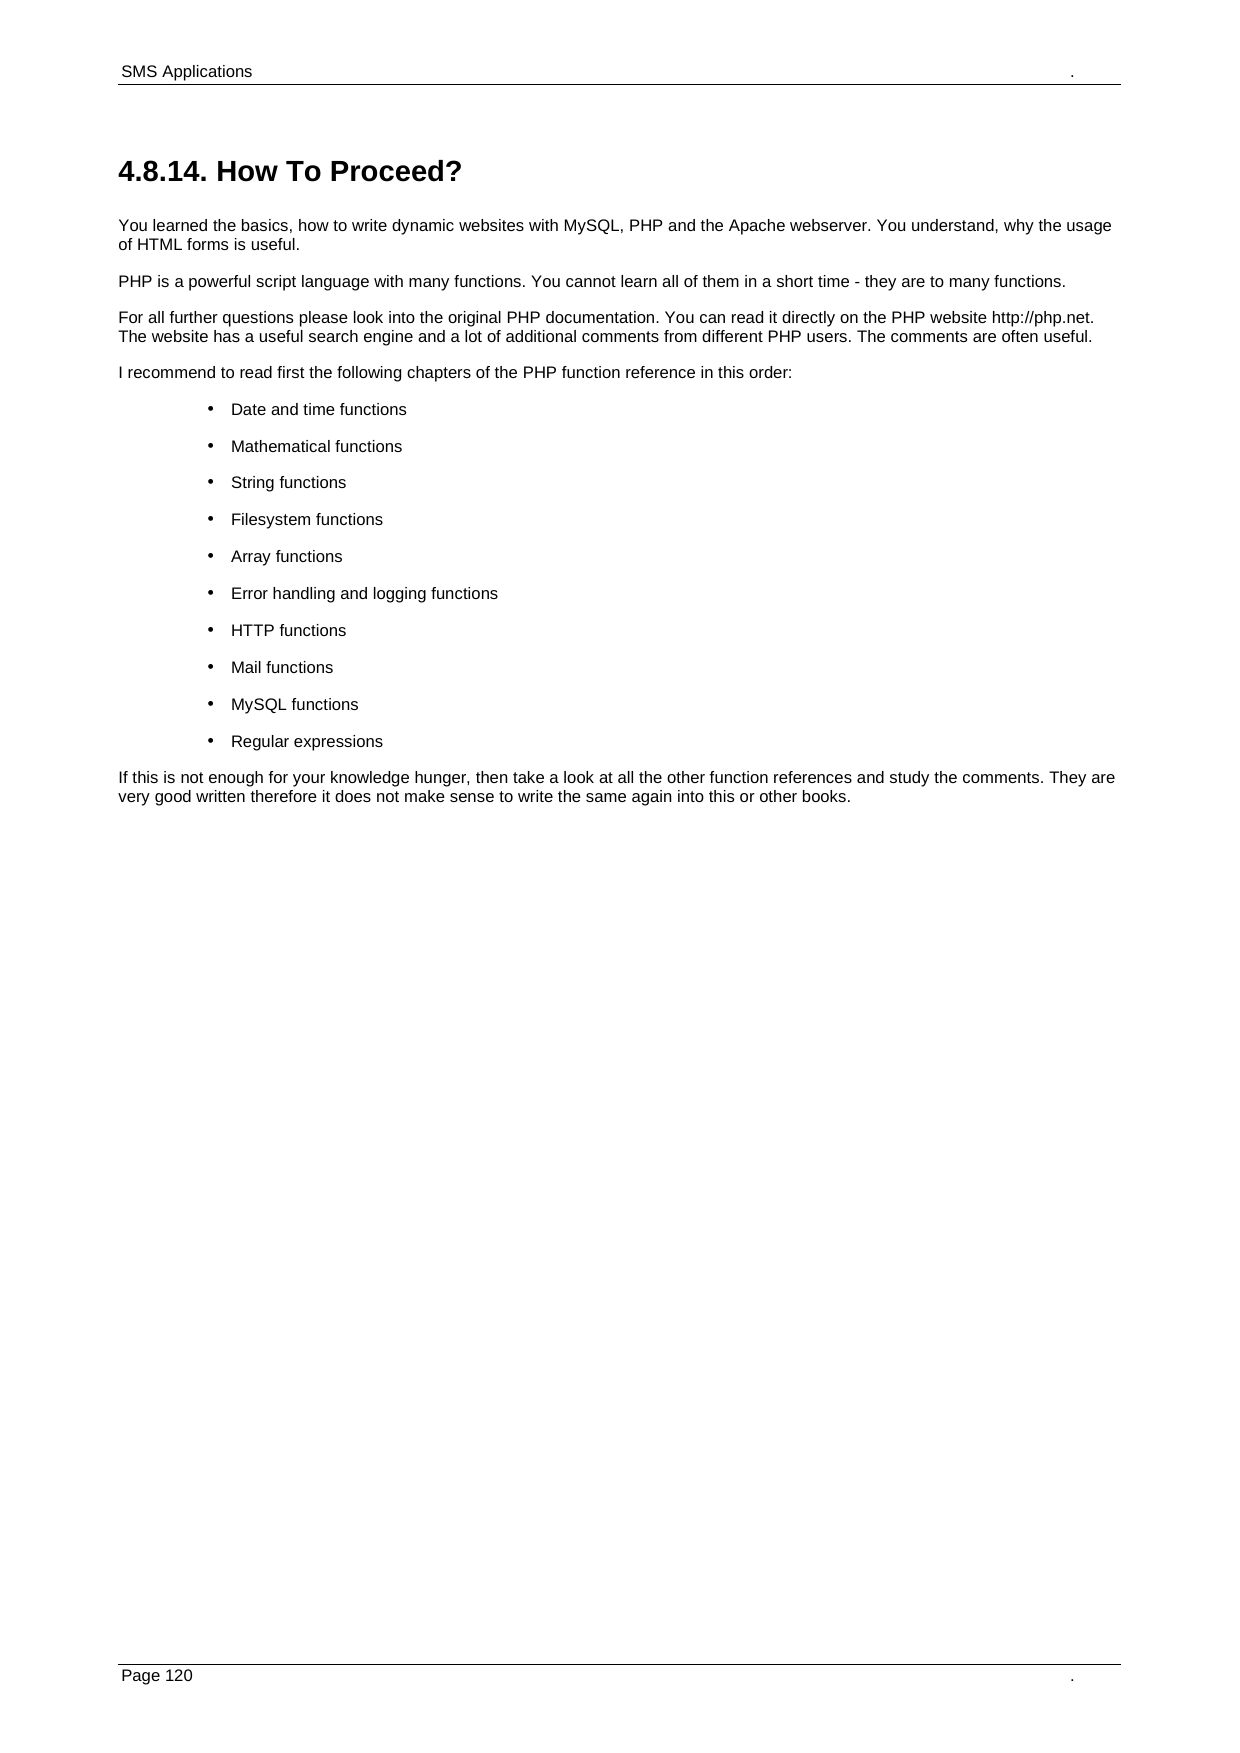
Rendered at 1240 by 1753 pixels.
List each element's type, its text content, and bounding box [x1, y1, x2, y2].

list HTTP functions [207, 621, 1121, 640]
text For all further questions please look into the original PHP documentation. You can read it directly on the PHP website http://php.net. The website has a useful search engine and a lot of additional comments from different PHP users. The comments are often useful. [118, 308, 1121, 346]
list Error handling and logging functions [207, 584, 1121, 603]
subtitle How To Proceed? [118, 154, 1121, 187]
list Date and time functions [207, 400, 1121, 419]
text You learned the basics, how to write dynamic websites with MySQL, PHP and the Apache webserver. You understand, why the usage of HTML forms is useful. [118, 217, 1121, 254]
list Mathematical functions [207, 437, 1121, 456]
list MySQL functions [207, 695, 1121, 714]
list Filesystem functions [207, 511, 1121, 530]
list Regular expressions [207, 732, 1121, 751]
text If this is not enough for your knowledge hunger, then take a look at all the other function references and study the comments. They are very good written therefore it does not make sense to write the same again into this or other books. [118, 769, 1121, 806]
list Array functions [207, 547, 1121, 567]
text PHP is a powerful script language with many functions. You cannot learn all of them in a short time - they are to many functions. [118, 272, 1121, 291]
list String functions [207, 474, 1121, 493]
list Mail functions [207, 658, 1121, 677]
text I recommend to read first the following chapters of the PHP function reference in this order: [118, 363, 1121, 382]
